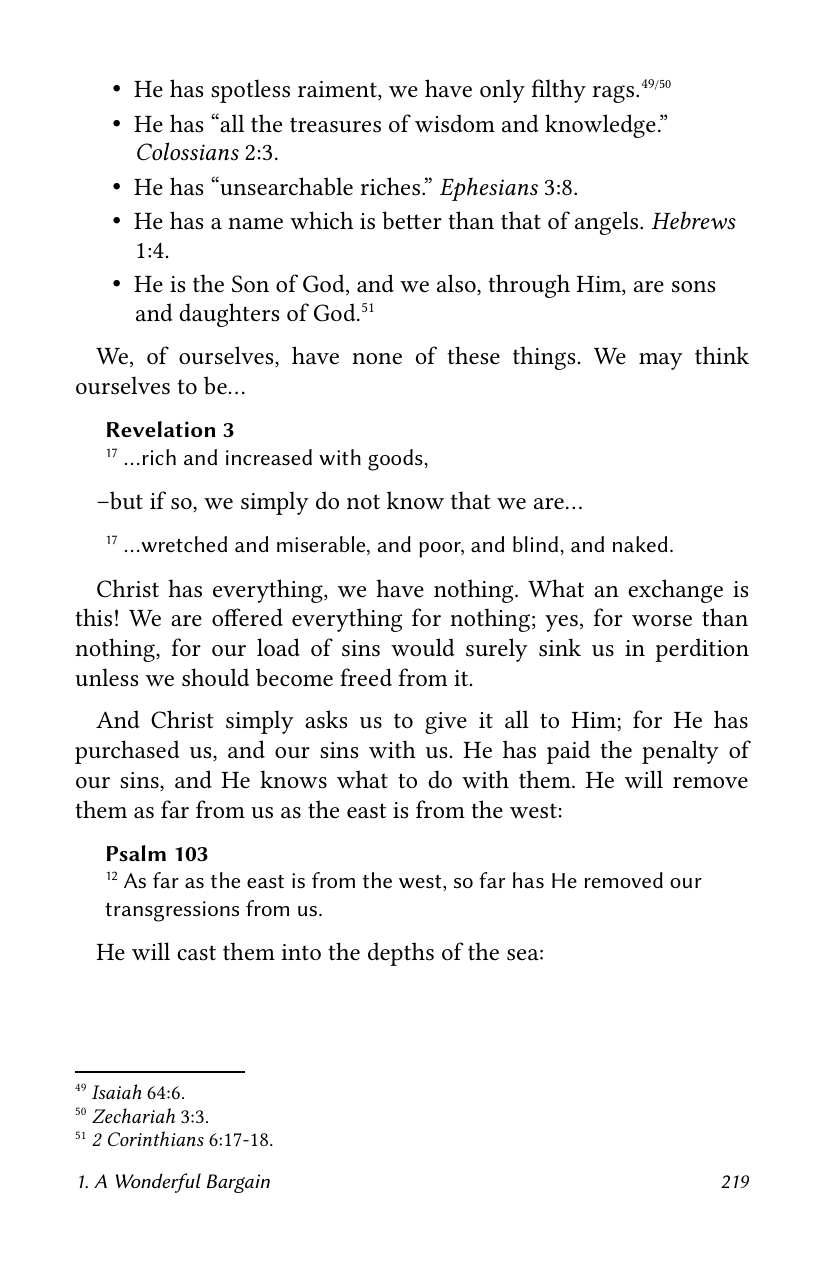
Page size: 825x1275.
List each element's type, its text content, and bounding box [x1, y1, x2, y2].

text And Christ simply asks us to give it all to Him; for He has purchased us, and our sins with us. He has paid the penalty of our sins, and He knows what to do with them. He will remove them as far from us as the east is from the west: [75, 706, 750, 824]
text Christ has everything, we have nothing. What an exchange is this! We are offered everything for nothing; yes, for worse than nothing, for our load of sins would surely sink us in perdition unless we should become freed from it. [75, 574, 750, 693]
text Psalm 103 [105, 841, 750, 867]
list Zechariah 3:3. [75, 1104, 750, 1128]
text 12 As far as the east is from the west, so far has He removed our transgressions from us. [105, 868, 720, 922]
list He has “all the treasures of wisdom and knowledge.” Colossians 2:3. [112, 109, 750, 167]
list He is the Son of God, and we also, through Him, are sons and daughters of God. [112, 270, 750, 327]
text Revelation 3 [105, 417, 750, 443]
text 17 ...wretched and miserable, and poor, and blind, and naked. [105, 532, 720, 558]
list He has a name which is better than that of angels. Hebrews 1:4. [112, 207, 750, 264]
text 17 ...rich and increased with goods, [105, 445, 720, 471]
list Isaiah 64:6. [75, 1081, 750, 1104]
list He has “unsearchable riches.” Ephesians 3:8. [112, 173, 750, 201]
list 2 Corinthians 6:17-18. [75, 1128, 750, 1152]
text We, of ourselves, have none of these things. We may think ourselves to be… [75, 342, 750, 401]
text He will cast them into the depths of the sea: [75, 938, 750, 967]
text –but if so, we simply do not know that we are… [75, 487, 750, 516]
list He has spotless raiment, we have only filthy rags./ [112, 75, 750, 103]
